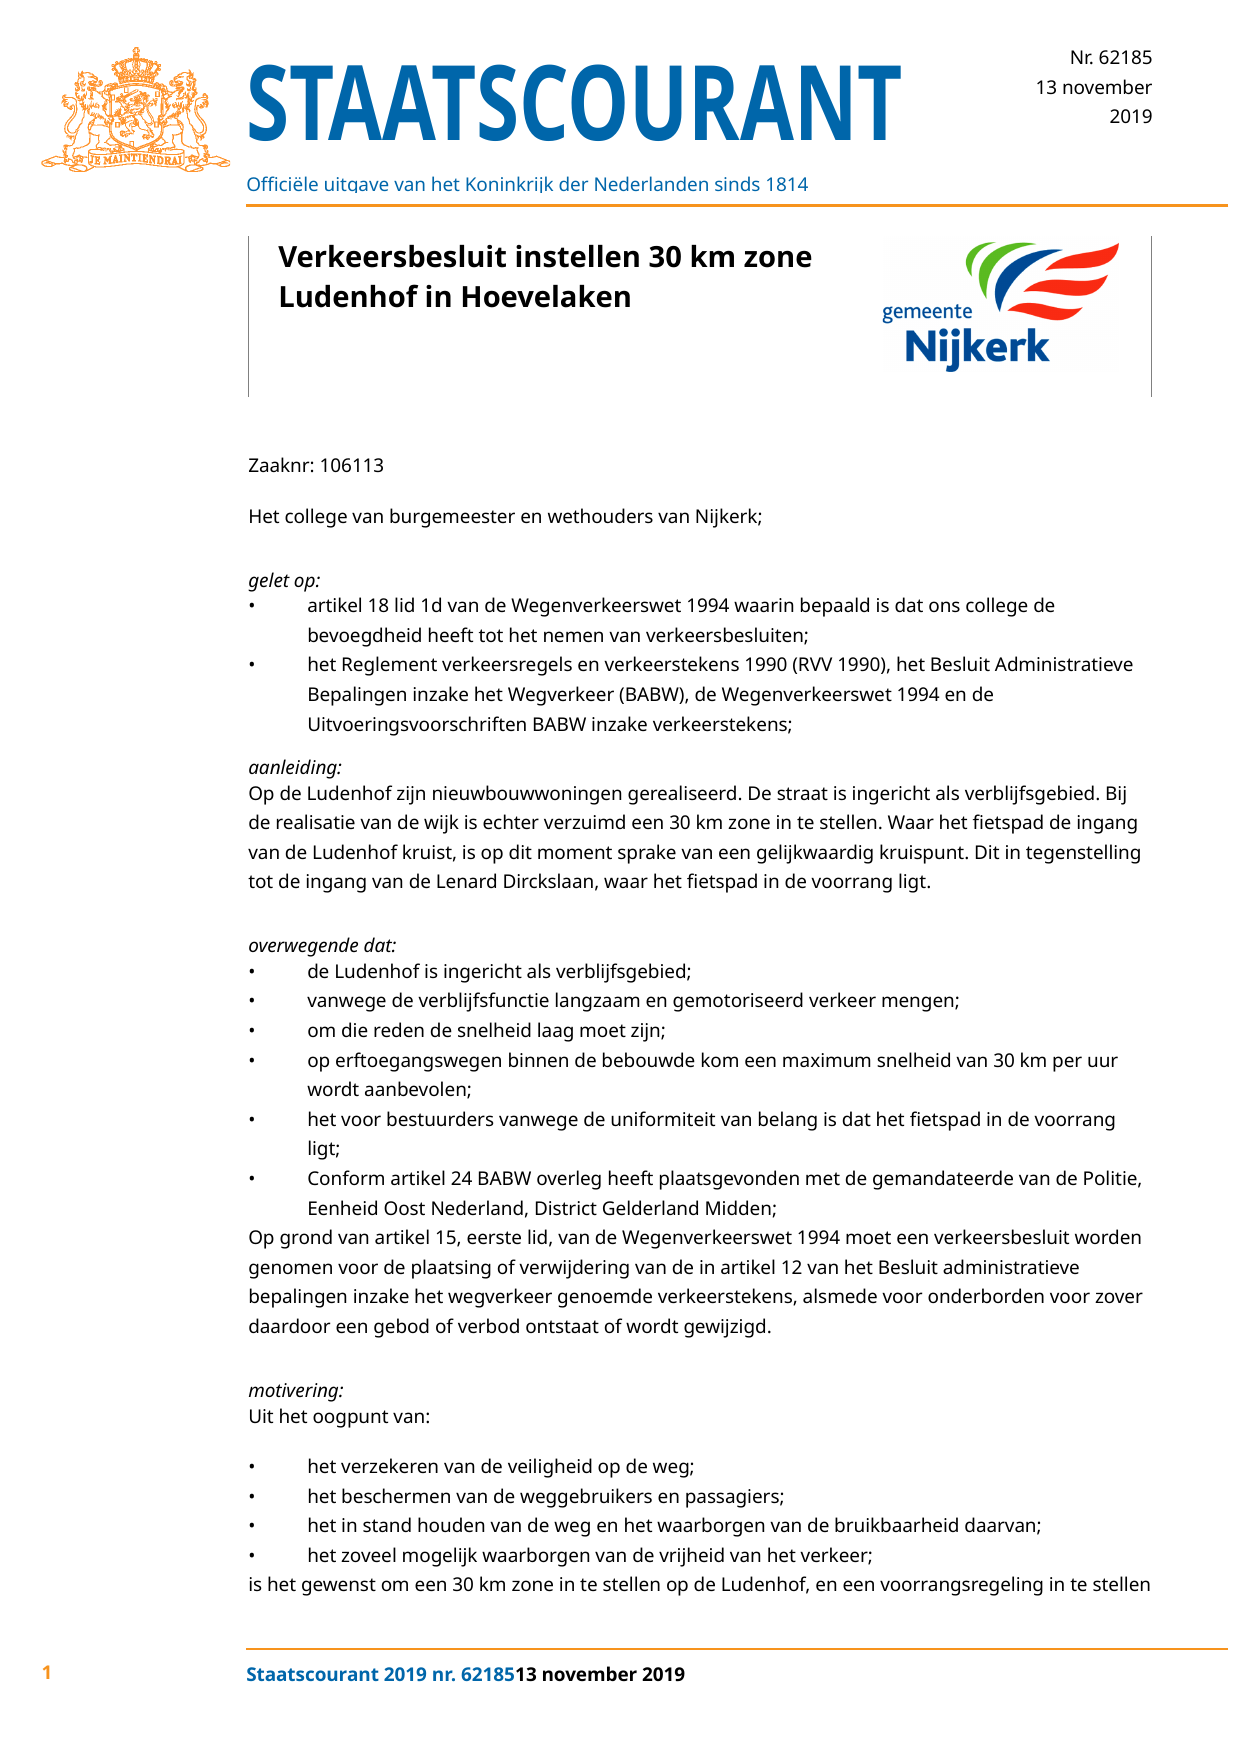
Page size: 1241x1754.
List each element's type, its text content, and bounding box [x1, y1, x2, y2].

text motivering: [248, 1377, 1152, 1403]
list het zoveel mogelijk waarborgen van de vrijheid van het verkeer; [248, 1542, 1152, 1568]
list het voor bestuurders vanwege de uniformiteit van belang is dat het fietspad in de voorrang ligt; [248, 1106, 1152, 1161]
text aanleiding: [248, 754, 1152, 780]
table_header [850, 236, 1151, 397]
list op erftoegangswegen binnen de bebouwde kom een maximum snelheid van 30 km per uur wordt aanbevolen; [248, 1047, 1152, 1102]
text Zaaknr: 106113 [248, 452, 1152, 478]
picture [41, 47, 231, 172]
list het Reglement verkeersregels en verkeerstekens 1990 (RVV 1990), het Besluit Administratieve Bepalingen inzake het Wegverkeer (BABW), de Wegenverkeerswet 1994 en de Uitvoeringsvoorschriften BABW inzake verkeerstekens; [248, 652, 1152, 737]
picture [882, 236, 1119, 372]
list het beschermen van de weggebruikers en passagiers; [248, 1483, 1152, 1508]
list vanwege de verblijfsfunctie langzaam en gemotoriseerd verkeer mengen; [248, 988, 1152, 1013]
list om die reden de snelheid laag moet zijn; [248, 1017, 1152, 1043]
text Uit het oogpunt van: [248, 1403, 1152, 1428]
text overwegende dat: [248, 932, 1152, 958]
text Op de Ludenhof zijn nieuwbouwwoningen gerealiseerd. De straat is ingericht als verblijfsgebied. Bij de realisatie van de wijk is echter verzuimd een 30 km zone in te stellen. Waar het fietspad de ingang van de Ludenhof kruist, is op dit moment sprake van een gelijkwaardig kruispunt. Dit in tegenstelling tot de ingang van de Lenard Dirckslaan, waar het fietspad in de voorrang ligt. [248, 780, 1152, 894]
list het in stand houden van de weg en het waarborgen van de bruikbaarheid daarvan; [248, 1512, 1152, 1538]
list het verzekeren van de veiligheid op de weg; [248, 1453, 1152, 1479]
list de Ludenhof is ingericht als verblijfsgebied; [248, 958, 1152, 984]
text Het college van burgemeester en wethouders van Nijkerk; [248, 503, 1152, 528]
text is het gewenst om een 30 km zone in te stellen op de Ludenhof, en een voorrangsregeling in te stellen [248, 1572, 1152, 1597]
table_header Verkeersbesluit instellen 30 km zone Ludenhof in Hoevelaken [249, 236, 850, 397]
list Conform artikel 24 BABW overleg heeft plaatsgevonden met de gemandateerde van de Politie, Eenheid Oost Nederland, District Gelderland Midden; [248, 1165, 1152, 1221]
list artikel 18 lid 1d van de Wegenverkeerswet 1994 waarin bepaald is dat ons college de bevoegdheid heeft tot het nemen van verkeersbesluiten; [248, 592, 1152, 648]
text Op grond van artikel 15, eerste lid, van de Wegenverkeerswet 1994 moet een verkeersbesluit worden genomen voor de plaatsing of verwijdering van de in artikel 12 van het Besluit administratieve bepalingen inzake het wegverkeer genoemde verkeerstekens, alsmede voor onderborden voor zover daardoor een gebod of verbod ontstaat of wordt gewijzigd. [248, 1224, 1152, 1339]
text gelet op: [248, 567, 1152, 592]
